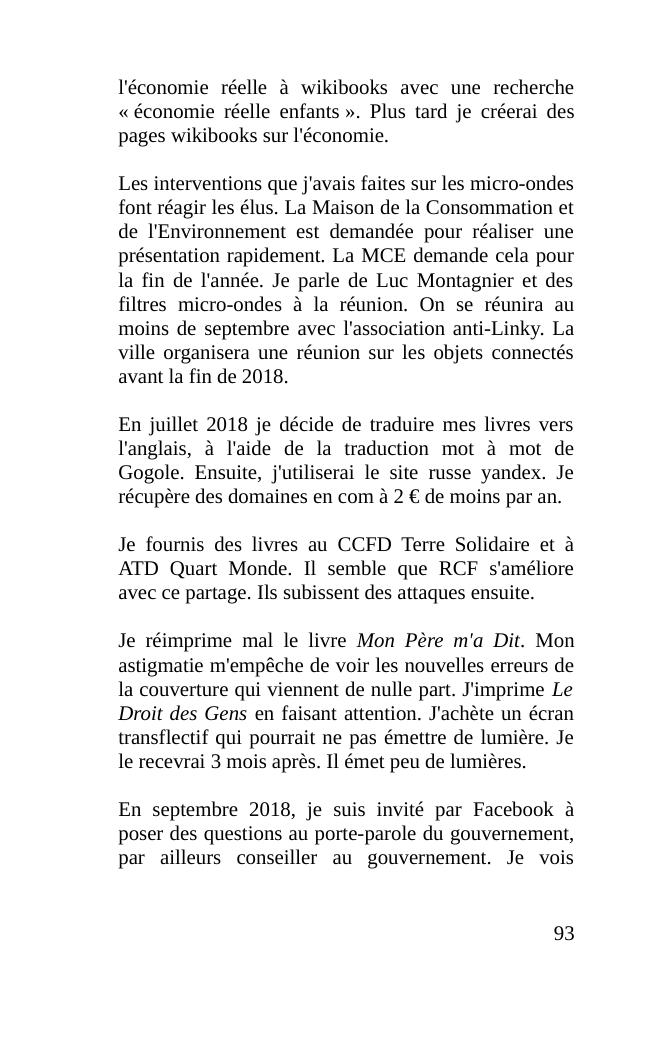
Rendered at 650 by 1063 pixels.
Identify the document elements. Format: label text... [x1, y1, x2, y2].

text En septembre 2018, je suis invité par Facebook à poser des questions au porte-parole du gouvernement, par ailleurs conseiller au gouvernement. Je vois [118, 797, 574, 869]
text Je réimprime mal le livre Mon Père m'a Dit. Mon astigmatie m'empêche de voir les nouvelles erreurs de la couverture qui viennent de nulle part. J'imprime Le Droit des Gens en faisant attention. J'achète un écran transflectif qui pourrait ne pas émettre de lumière. Je le recevrai 3 mois après. Il émet peu de lumières. [118, 628, 574, 773]
text Les interventions que j'avais faites sur les micro-ondes font réagir les élus. La Maison de la Consommation et de l'Environnement est demandée pour réaliser une présentation rapidement. La MCE demande cela pour la fin de l'année. Je parle de Luc Montagnier et des filtres micro-ondes à la réunion. On se réunira au moins de septembre avec l'association anti-Linky. La ville organisera une réunion sur les objets connectés avant la fin de 2018. [118, 171, 574, 388]
text l'économie réelle à wikibooks avec une recherche « économie réelle enfants ». Plus tard je créerai des pages wikibooks sur l'économie. [118, 75, 574, 147]
text Je fournis des livres au CCFD Terre Solidaire et à ATD Quart Monde. Il semble que RCF s'améliore avec ce partage. Ils subissent des attaques ensuite. [118, 532, 574, 604]
text En juillet 2018 je décide de traduire mes livres vers l'anglais, à l'aide de la traduction mot à mot de Gogole. Ensuite, j'utiliserai le site russe yandex. Je récupère des domaines en com à 2 € de moins par an. [118, 412, 574, 508]
